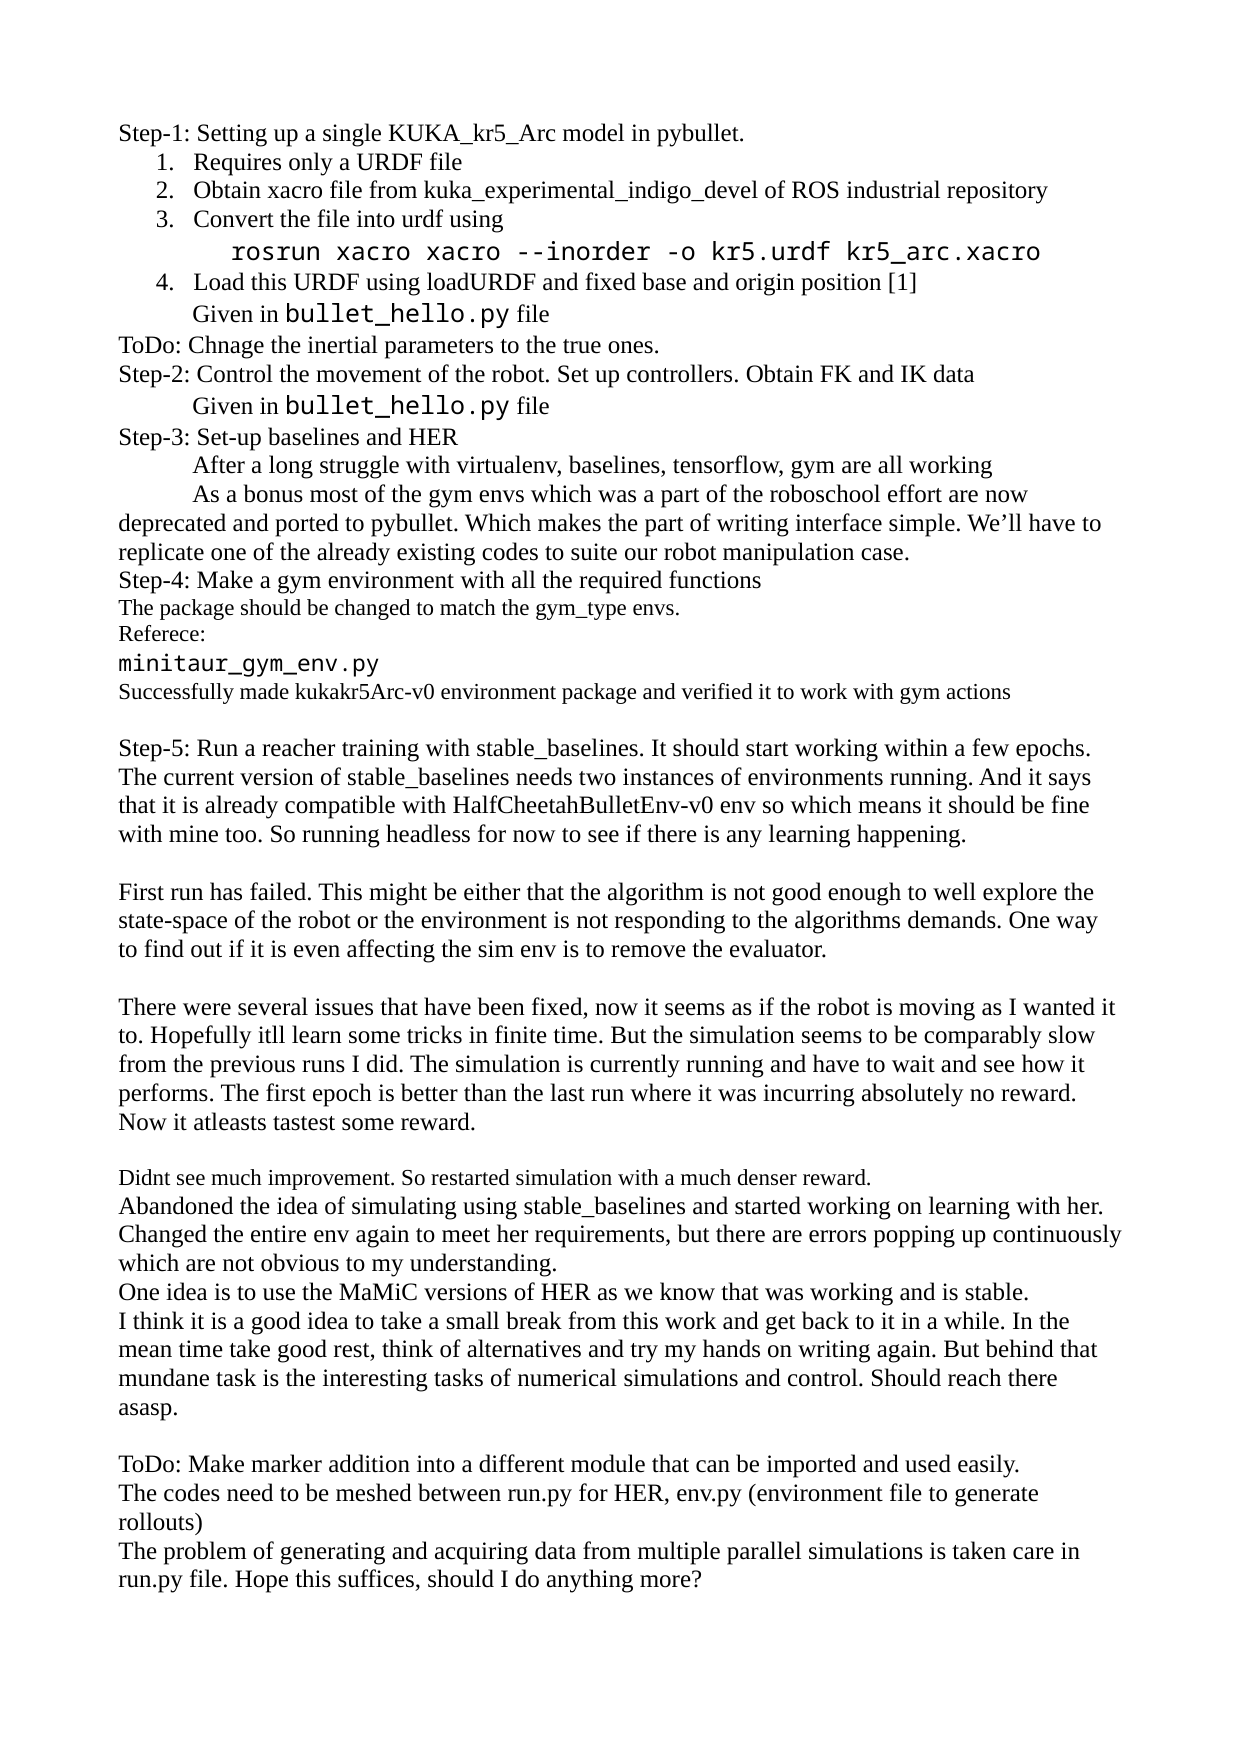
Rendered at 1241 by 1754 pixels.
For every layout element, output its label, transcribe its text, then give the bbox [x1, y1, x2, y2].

text Step-2: Control the movement of the robot. Set up controllers. Obtain FK and IK data [118, 359, 1122, 387]
text I think it is a good idea to take a small break from this work and get back to it in a while. In the mean time take good rest, think of alternatives and try my hands on writing again. But behind that mundane task is the interesting tasks of numerical simulations and control. Should reach there asasp. [118, 1306, 1122, 1421]
text Given in bullet_hello.py file [118, 296, 1122, 330]
list rosrun xacro xacro --inorder -o kr5.urdf kr5_arc.xacro [193, 233, 1122, 267]
text First run has failed. This might be either that the algorithm is not good enough to well explore the state-space of the robot or the environment is not responding to the algorithms demands. One way to find out if it is even affecting the sim env is to remove the evaluator. [118, 877, 1122, 963]
text minitaur_gym_env.py [118, 647, 1122, 678]
text The codes need to be meshed between run.py for HER, env.py (environment file to generate rollouts) [118, 1478, 1122, 1536]
text Abandoned the idea of simulating using stable_baselines and started working on learning with her. [118, 1191, 1122, 1219]
list Requires only a URDF file [156, 147, 1122, 176]
text ToDo: Make marker addition into a different module that can be imported and used easily. [118, 1449, 1122, 1478]
text One idea is to use the MaMiC versions of HER as we know that was working and is stable. [118, 1277, 1122, 1306]
text Step-4: Make a gym environment with all the required functions [118, 565, 1122, 594]
text ToDo: Chnage the inertial parameters to the true ones. [118, 330, 1122, 359]
text Successfully made kukakr5Arc-v0 environment package and verified it to work with gym actions [118, 678, 1122, 704]
text The package should be changed to match the gym_type envs. [118, 594, 1122, 620]
list Load this URDF using loadURDF and fixed base and origin position [1] [156, 267, 1122, 296]
list Obtain xacro file from kuka_experimental_indigo_devel of ROS industrial repository [156, 176, 1122, 204]
text Changed the entire env again to meet her requirements, but there are errors popping up continuously which are not obvious to my understanding. [118, 1219, 1122, 1277]
text As a bonus most of the gym envs which was a part of the roboschool effort are now deprecated and ported to pybullet. Which makes the part of writing interface simple. We’ll have to replicate one of the already existing codes to suite our robot manipulation case. [118, 479, 1122, 565]
text Didnt see much improvement. So restarted simulation with a much denser reward. [118, 1164, 1122, 1191]
list Convert the file into urdf using [156, 204, 1122, 233]
text There were several issues that have been fixed, now it seems as if the robot is moving as I wanted it to. Hopefully itll learn some tricks in finite time. But the simulation seems to be comparably slow from the previous runs I did. The simulation is currently running and have to wait and see how it performs. The first epoch is better than the last run where it was incurring absolutely no reward. Now it atleasts tastest some reward. [118, 992, 1122, 1136]
text Referece: [118, 620, 1122, 647]
text Step-3: Set-up baselines and HER [118, 422, 1122, 450]
text The problem of generating and acquiring data from multiple parallel simulations is taken care in run.py file. Hope this suffices, should I do anything more? [118, 1536, 1122, 1593]
text The current version of stable_baselines needs two instances of environments running. And it says that it is already compatible with HalfCheetahBulletEnv-v0 env so which means it should be fine with mine too. So running headless for now to see if there is any learning happening. [118, 762, 1122, 848]
text Step-5: Run a reacher training with stable_baselines. It should start working within a few epochs. [118, 733, 1122, 762]
text Step-1: Setting up a single KUKA_kr5_Arc model in pybullet. [118, 118, 1122, 147]
text After a long struggle with virtualenv, baselines, tensorflow, gym are all working [118, 450, 1122, 479]
text Given in bullet_hello.py file [118, 387, 1122, 422]
